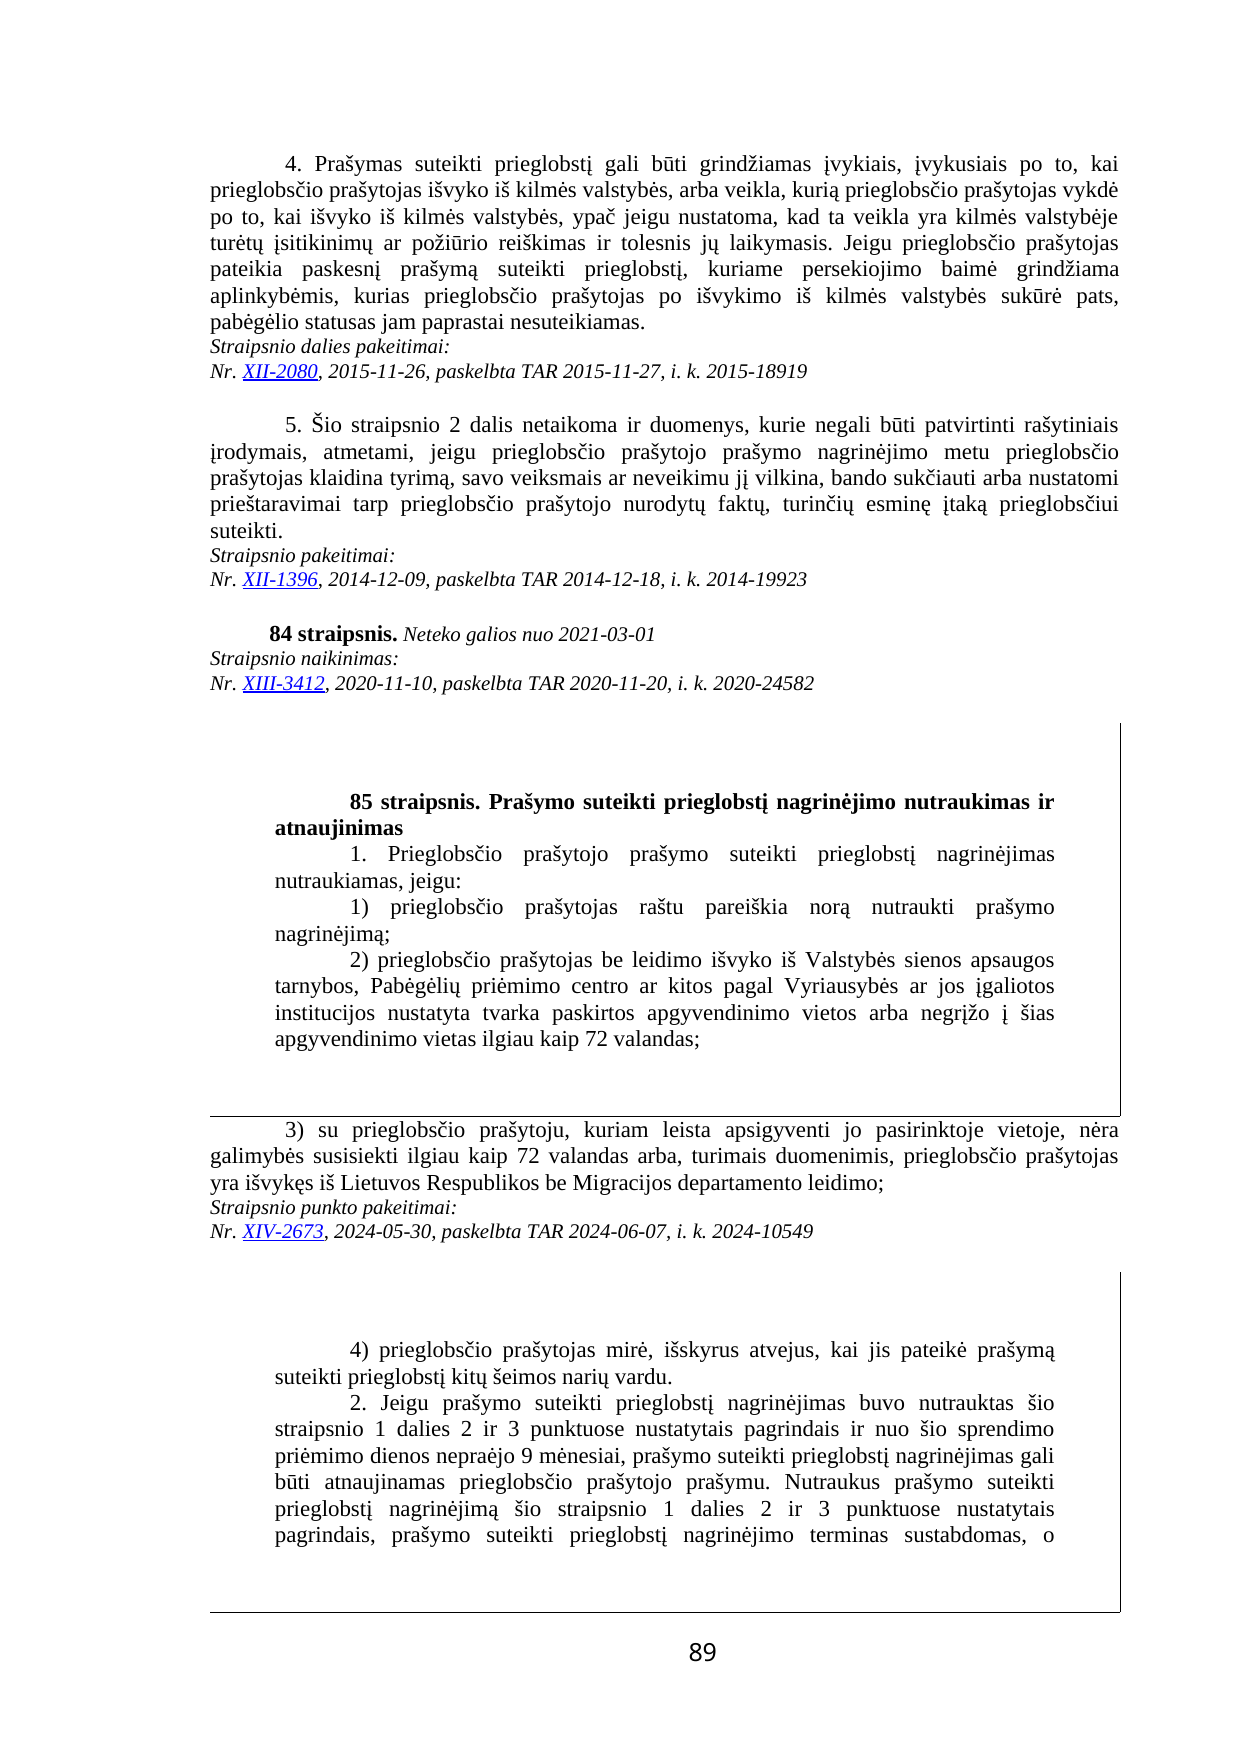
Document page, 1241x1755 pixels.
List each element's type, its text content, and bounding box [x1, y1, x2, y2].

text 2. Jeigu prašymo suteikti prieglobstį nagrinėjimas buvo nutrauktas šio straipsnio 1 dalies 2 ir 3 punktuose nustatytais pagrindais ir nuo šio sprendimo priėmimo dienos nepraėjo 9 mėnesiai, prašymo suteikti prieglobstį nagrinėjimas gali būti atnaujinamas prieglobsčio prašytojo prašymu. Nutraukus prašymo suteikti prieglobstį nagrinėjimą šio straipsnio 1 dalies 2 ir 3 punktuose nustatytais pagrindais, prašymo suteikti prieglobstį nagrinėjimo terminas sustabdomas, o [210, 1389, 1120, 1612]
text 5. Šio straipsnio 2 dalis netaikoma ir duomenys, kurie negali būti patvirtinti rašytiniais įrodymais, atmetami, jeigu prieglobsčio prašytojo prašymo nagrinėjimo metu prieglobsčio prašytojas klaidina tyrimą, savo veiksmais ar neveikimu jį vilkina, bando sukčiauti arba nustatomi prieštaravimai tarp prieglobsčio prašytojo nurodytų faktų, turinčių esminę įtaką prieglobsčiui suteikti. [210, 411, 1120, 543]
text 85 straipsnis. Prašymo suteikti prieglobstį nagrinėjimo nutraukimas ir atnaujinimas [210, 723, 1120, 841]
text 2) prieglobsčio prašytojas be leidimo išvyko iš Valstybės sienos apsaugos tarnybos, Pabėgėlių priėmimo centro ar kitos pagal Vyriausybės ar jos įgaliotos institucijos nustatyta tvarka paskirtos apgyvendinimo vietos arba negrįžo į šias apgyvendinimo vietas ilgiau kaip 72 valandas; [210, 946, 1120, 1116]
text 4) prieglobsčio prašytojas mirė, išskyrus atvejus, kai jis pateikė prašymą suteikti prieglobstį kitų šeimos narių vardu. [210, 1272, 1120, 1389]
text Straipsnio dalies pakeitimai: [210, 334, 1120, 358]
text Straipsnio naikinimas: [210, 646, 1120, 670]
text 1. Prieglobsčio prašytojo prašymo suteikti prieglobstį nagrinėjimas nutraukiamas, jeigu: [210, 841, 1120, 893]
text 84 straipsnis. Neteko galios nuo 2021-03-01 [210, 620, 1120, 646]
text Nr. XII-1396, 2014-12-09, paskelbta TAR 2014-12-18, i. k. 2014-19923 [210, 567, 1120, 591]
text 3) su prieglobsčio prašytoju, kuriam leista apsigyventi jo pasirinktoje vietoje, nėra galimybės susisiekti ilgiau kaip 72 valandas arba, turimais duomenimis, prieglobsčio prašytojas yra išvykęs iš Lietuvos Respublikos be Migracijos departamento leidimo; [210, 1116, 1120, 1195]
text Straipsnio pakeitimai: [210, 543, 1120, 567]
text 4. Prašymas suteikti prieglobstį gali būti grindžiamas įvykiais, įvykusiais po to, kai prieglobsčio prašytojas išvyko iš kilmės valstybės, arba veikla, kurią prieglobsčio prašytojas vykdė po to, kai išvyko iš kilmės valstybės, ypač jeigu nustatoma, kad ta veikla yra kilmės valstybėje turėtų įsitikinimų ar požiūrio reiškimas ir tolesnis jų laikymasis. Jeigu prieglobsčio prašytojas pateikia paskesnį prašymą suteikti prieglobstį, kuriame persekiojimo baimė grindžiama aplinkybėmis, kurias prieglobsčio prašytojas po išvykimo iš kilmės valstybės sukūrė pats, pabėgėlio statusas jam paprastai nesuteikiamas. [210, 150, 1120, 334]
text Straipsnio punkto pakeitimai: [210, 1195, 1120, 1219]
text Nr. XIII-3412, 2020-11-10, paskelbta TAR 2020-11-20, i. k. 2020-24582 [210, 670, 1120, 694]
text Nr. XIV-2673, 2024-05-30, paskelbta TAR 2024-06-07, i. k. 2024-10549 [210, 1219, 1120, 1243]
text Nr. XII-2080, 2015-11-26, paskelbta TAR 2015-11-27, i. k. 2015-18919 [210, 358, 1120, 383]
text 1) prieglobsčio prašytojas raštu pareiškia norą nutraukti prašymo nagrinėjimą; [210, 893, 1120, 946]
